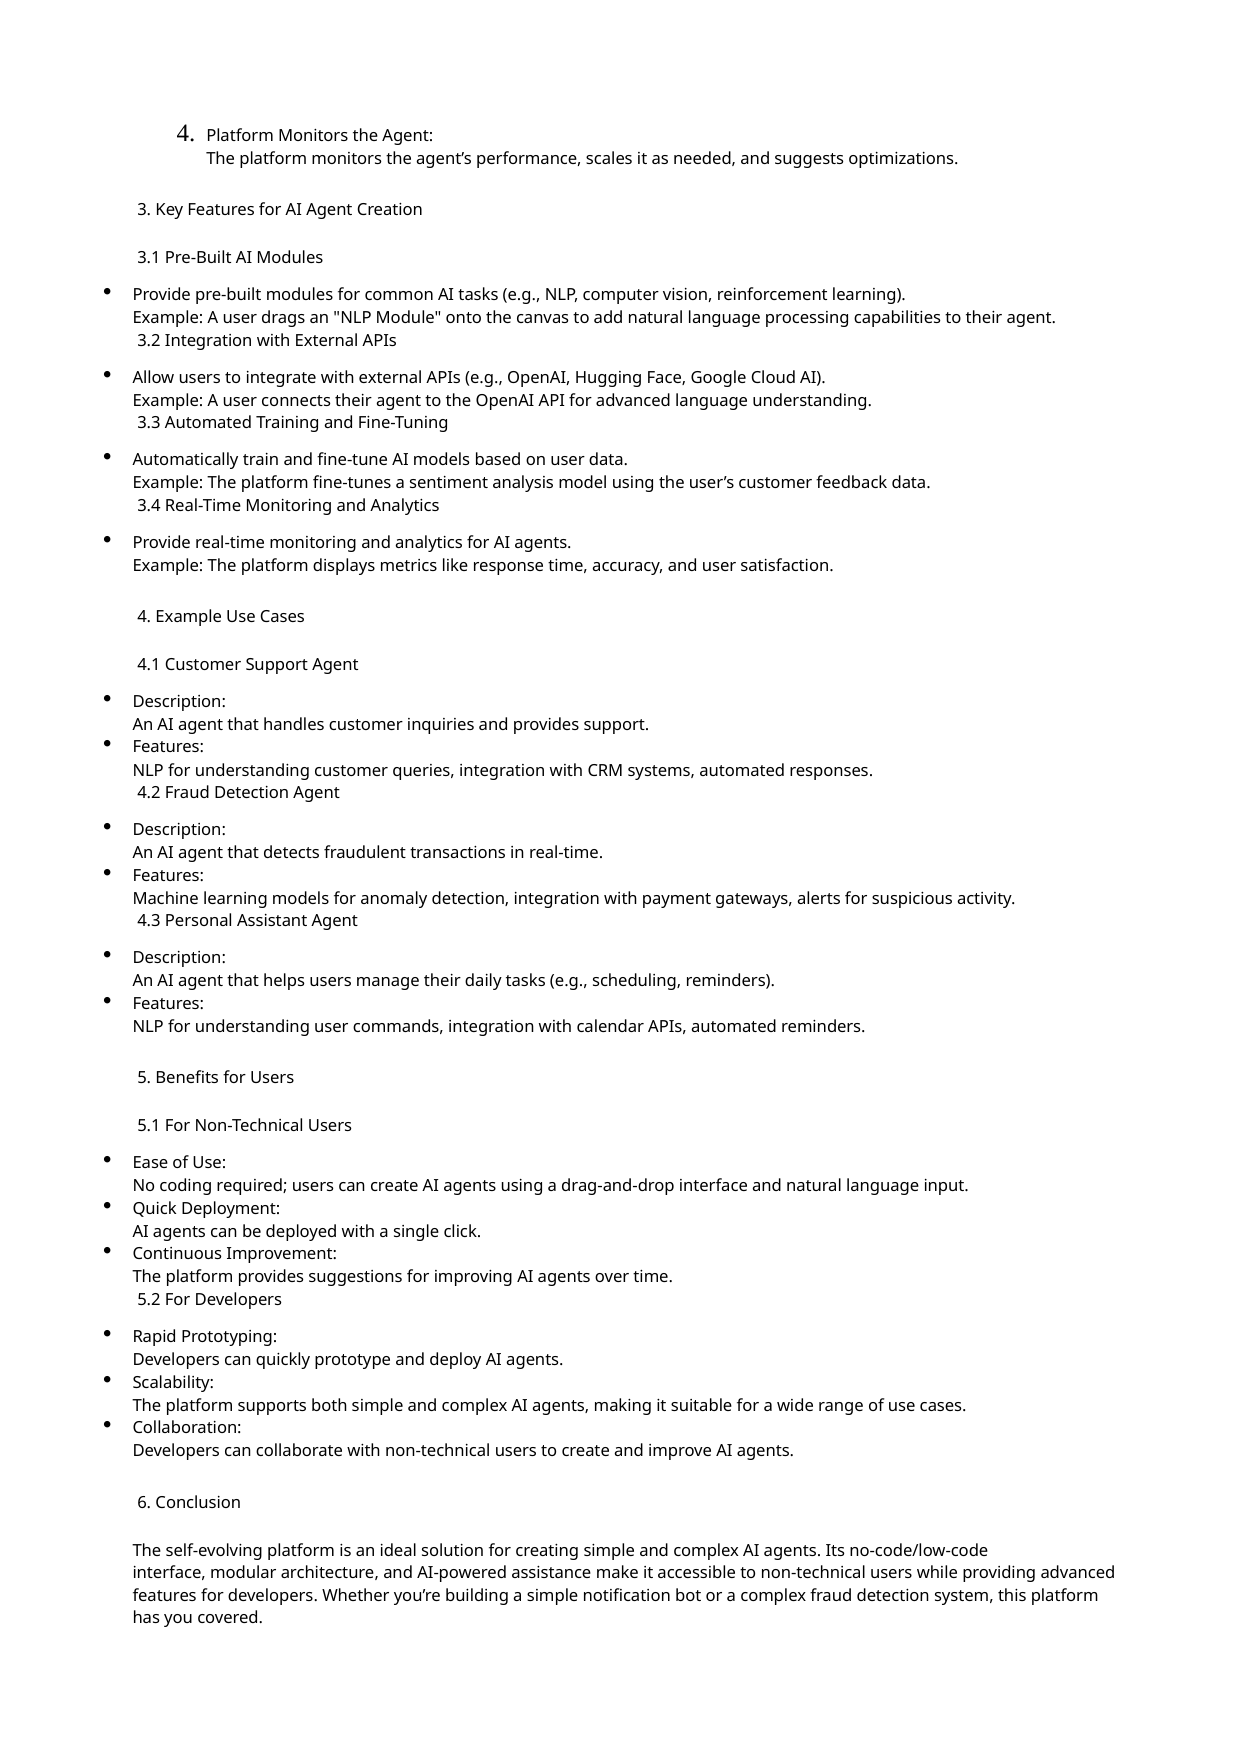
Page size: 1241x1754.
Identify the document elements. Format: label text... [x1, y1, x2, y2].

list Scalability: The platform supports both simple and complex AI agents, making it suitable for a wide range of use cases. [118, 1370, 1122, 1416]
list Description: An AI agent that helps users manage their daily tasks (e.g., scheduling, reminders). [118, 946, 1122, 992]
list Features: Machine learning models for anomaly detection, integration with payment gateways, alerts for suspicious activity. [118, 863, 1122, 909]
list Features: NLP for understanding customer queries, integration with CRM systems, automated responses. [118, 735, 1122, 781]
list Collaboration: Developers can collaborate with non-technical users to create and improve AI agents. [118, 1416, 1122, 1462]
list Continuous Improvement: The platform provides suggestions for improving AI agents over time. [118, 1242, 1122, 1288]
subtitle 3.2 Integration with External APIs [137, 328, 1122, 351]
list Features: NLP for understanding user commands, integration with calendar APIs, automated reminders. [118, 992, 1122, 1037]
subtitle 3. Key Features for AI Agent Creation [137, 198, 1122, 221]
subtitle 5.2 For Developers [137, 1288, 1122, 1310]
subtitle 6. Conclusion [137, 1490, 1122, 1513]
list Quick Deployment: AI agents can be deployed with a single click. [118, 1196, 1122, 1242]
list Provide real-time monitoring and analytics for AI agents. Example: The platform displays metrics like response time, accuracy, and user satisfaction. [118, 530, 1122, 576]
list Description: An AI agent that handles customer inquiries and provides support. [118, 689, 1122, 735]
subtitle 3.4 Real-Time Monitoring and Analytics [137, 493, 1122, 516]
list Rapid Prototyping: Developers can quickly prototype and deploy AI agents. [118, 1324, 1122, 1370]
subtitle 4. Example Use Cases [137, 604, 1122, 627]
list Automatically train and fine-tune AI models based on user data. Example: The platform fine-tunes a sentiment analysis model using the user’s customer feedback data. [118, 448, 1122, 493]
list Provide pre-built modules for common AI tasks (e.g., NLP, computer vision, reinforcement learning). Example: A user drags an "NLP Module" onto the canvas to add natural language processing capabilities to their agent. [118, 283, 1122, 328]
list Description: An AI agent that detects fraudulent transactions in real-time. [118, 818, 1122, 863]
subtitle 3.1 Pre-Built AI Modules [137, 246, 1122, 269]
list Platform Monitors the Agent: The platform monitors the agent’s performance, scales it as needed, and suggests optimizations. [176, 118, 1122, 169]
subtitle 4.3 Personal Assistant Agent [137, 909, 1122, 932]
subtitle 5.1 For Non-Technical Users [137, 1114, 1122, 1136]
list Allow users to integrate with external APIs (e.g., OpenAI, Hugging Face, Google Cloud AI). Example: A user connects their agent to the OpenAI API for advanced language understanding. [118, 365, 1122, 411]
subtitle 5. Benefits for Users [137, 1066, 1122, 1088]
subtitle 3.3 Automated Training and Fine-Tuning [137, 411, 1122, 434]
subtitle 4.2 Fraud Detection Agent [137, 781, 1122, 803]
subtitle 4.1 Customer Support Agent [137, 653, 1122, 675]
text The self-evolving platform is an ideal solution for creating simple and complex AI agents. Its no-code/low-code interface, modular architecture, and AI-powered assistance make it accessible to non-technical users while providing advanced features for developers. Whether you’re building a simple notification bot or a complex fraud detection system, this platform has you covered. [132, 1538, 1122, 1629]
list Ease of Use: No coding required; users can create AI agents using a drag-and-drop interface and natural language input. [118, 1151, 1122, 1196]
